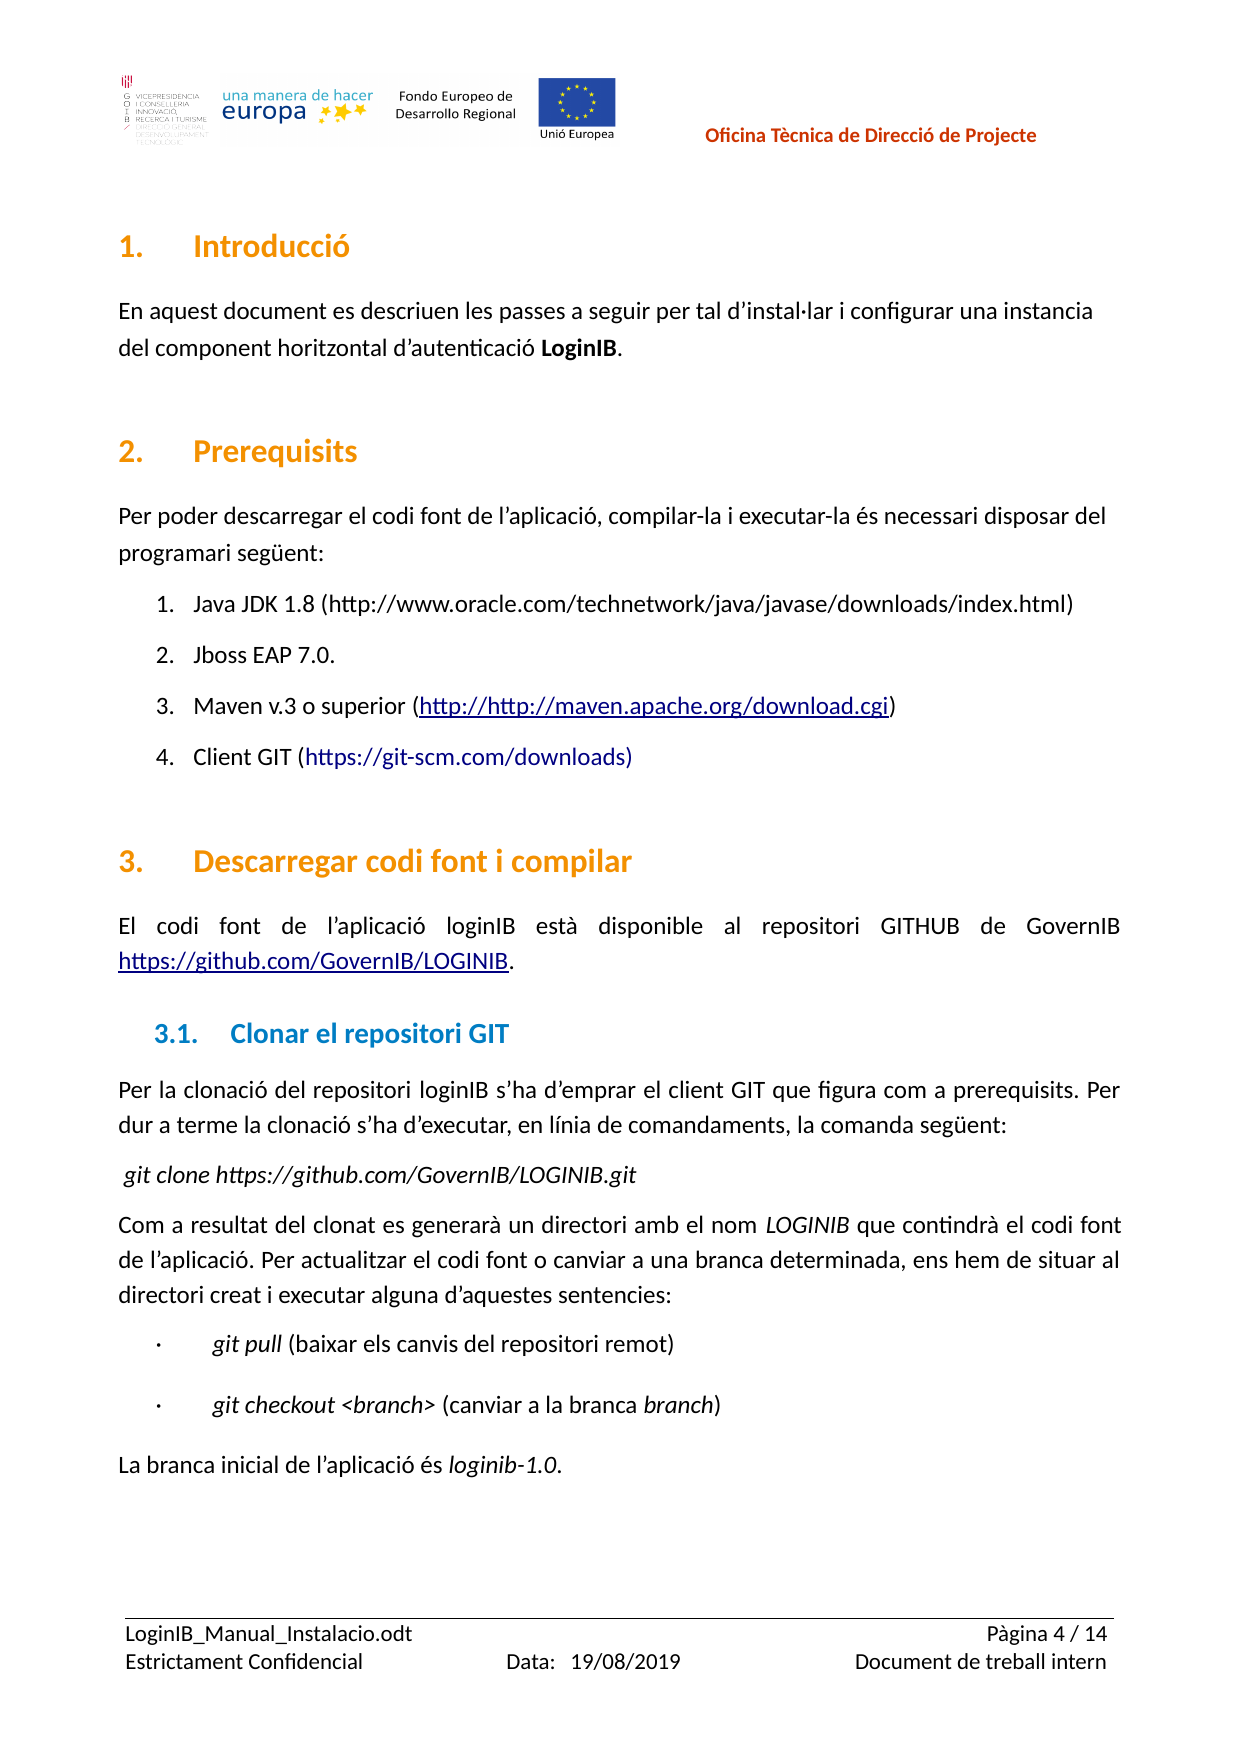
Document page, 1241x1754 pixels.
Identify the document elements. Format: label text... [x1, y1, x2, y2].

list Client GIT (https://git-scm.com/downloads) [156, 742, 1122, 772]
picture [219, 73, 621, 147]
text · git checkout <branch> (canviar a la branca branch) [155, 1389, 1122, 1419]
text En aquest document es descriuen les passes a seguir per tal d’instal·lar i configurar una instancia del component horitzontal d’autenticació LoginIB. [118, 295, 1122, 362]
text · git pull (baixar els canvis del repositori remot) [155, 1328, 1122, 1359]
text Com a resultat del clonat es generarà un directori amb el nom LOGINIB que contindrà el codi font de l’aplicació. Per actualitzar el codi font o canviar a una branca determinada, ens hem de situar al directori creat i executar alguna d’aquestes sentencies: [118, 1209, 1122, 1309]
subtitle Prerequisits [118, 430, 1122, 471]
subtitle Introducció [118, 225, 1122, 266]
text Per la clonació del repositori loginIB s’ha d’emprar el client GIT que figura com a prerequisits. Per dur a terme la clonació s’ha d’executar, en línia de comandaments, la comanda següent: [118, 1075, 1122, 1140]
subtitle Clonar el repositori GIT [153, 1015, 1122, 1051]
text Per poder descarregar el codi font de l’aplicació, compilar-la i executar-la és necessari disposar del programari següent: [118, 500, 1122, 567]
list Jboss EAP 7.0. [156, 639, 1122, 670]
picture [118, 73, 213, 147]
subtitle Descarregar codi font i compilar [118, 840, 1122, 881]
text El codi font de l’aplicació loginIB està disponible al repositori GITHUB de GovernIB https://github.com/GovernIB/LOGINIB. [118, 910, 1122, 976]
text La branca inicial de l’aplicació és loginib-1.0. [118, 1449, 1122, 1479]
text git clone https://github.com/GovernIB/LOGINIB.git [118, 1159, 1122, 1190]
list Java JDK 1.8 (http://www.oracle.com/technetwork/java/javase/downloads/index.html) [156, 588, 1122, 619]
list Maven v.3 o superior (http://http://maven.apache.org/download.cgi) [156, 690, 1122, 721]
